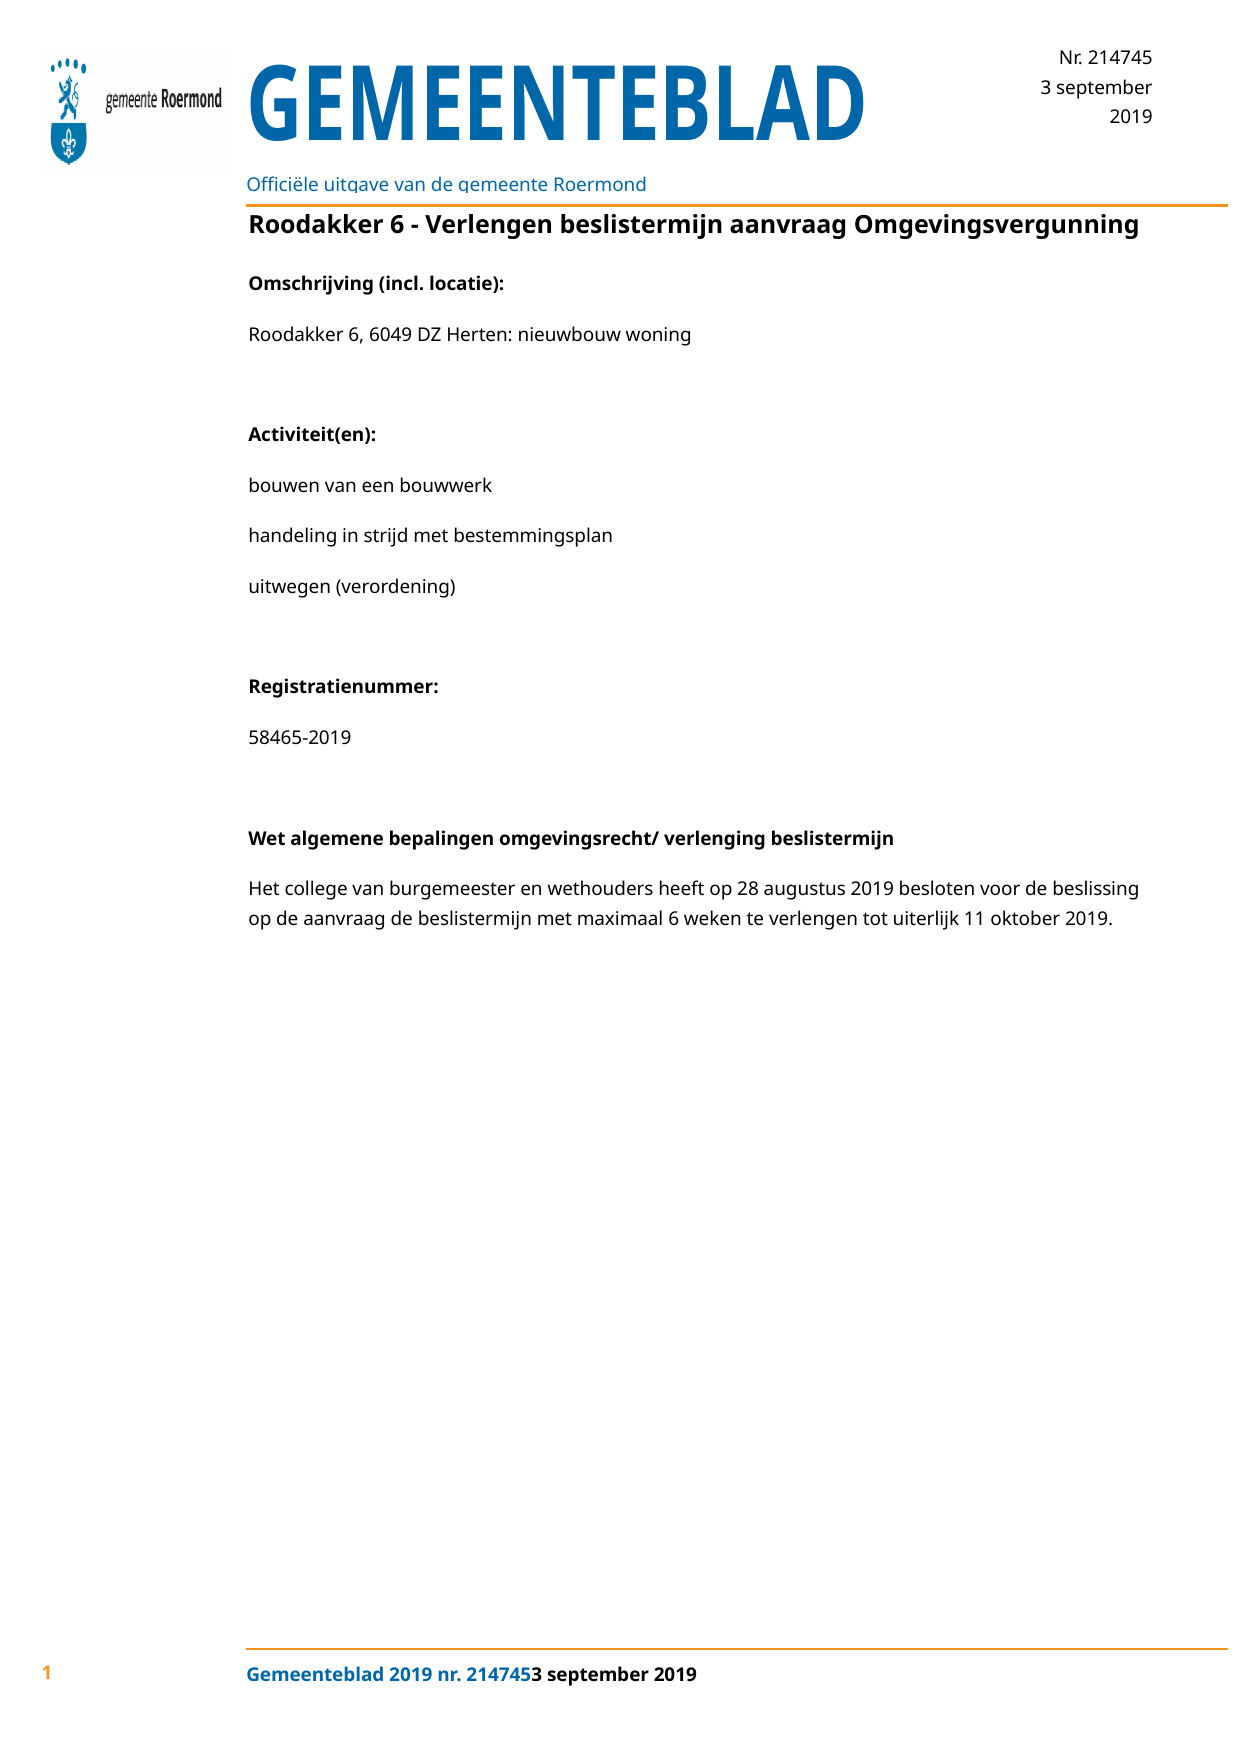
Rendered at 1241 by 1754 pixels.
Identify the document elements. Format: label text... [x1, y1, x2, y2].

text Roodakker 6, 6049 DZ Herten: nieuwbouw woning [248, 321, 1152, 346]
text uitwegen (verordening) [248, 573, 1152, 598]
text handeling in strijd met bestemmingsplan [248, 522, 1152, 548]
text bouwen van een bouwwerk [248, 472, 1152, 498]
text Wet algemene bepalingen omgevingsrecht/ verlenging beslistermijn [248, 825, 1152, 851]
text Roodakker 6 - Verlengen beslistermijn aanvraag Omgevingsvergunning [248, 207, 1152, 241]
picture [41, 47, 231, 172]
text Registratienummer: [248, 674, 1152, 699]
text Activiteit(en): [248, 422, 1152, 447]
text 58465-2019 [248, 724, 1152, 750]
text Het college van burgemeester en wethouders heeft op 28 augustus 2019 besloten voor de beslissing op de aanvraag de beslistermijn met maximaal 6 weken te verlengen tot uiterlijk 11 oktober 2019. [248, 875, 1152, 931]
text Omschrijving (incl. locatie): [248, 270, 1152, 296]
